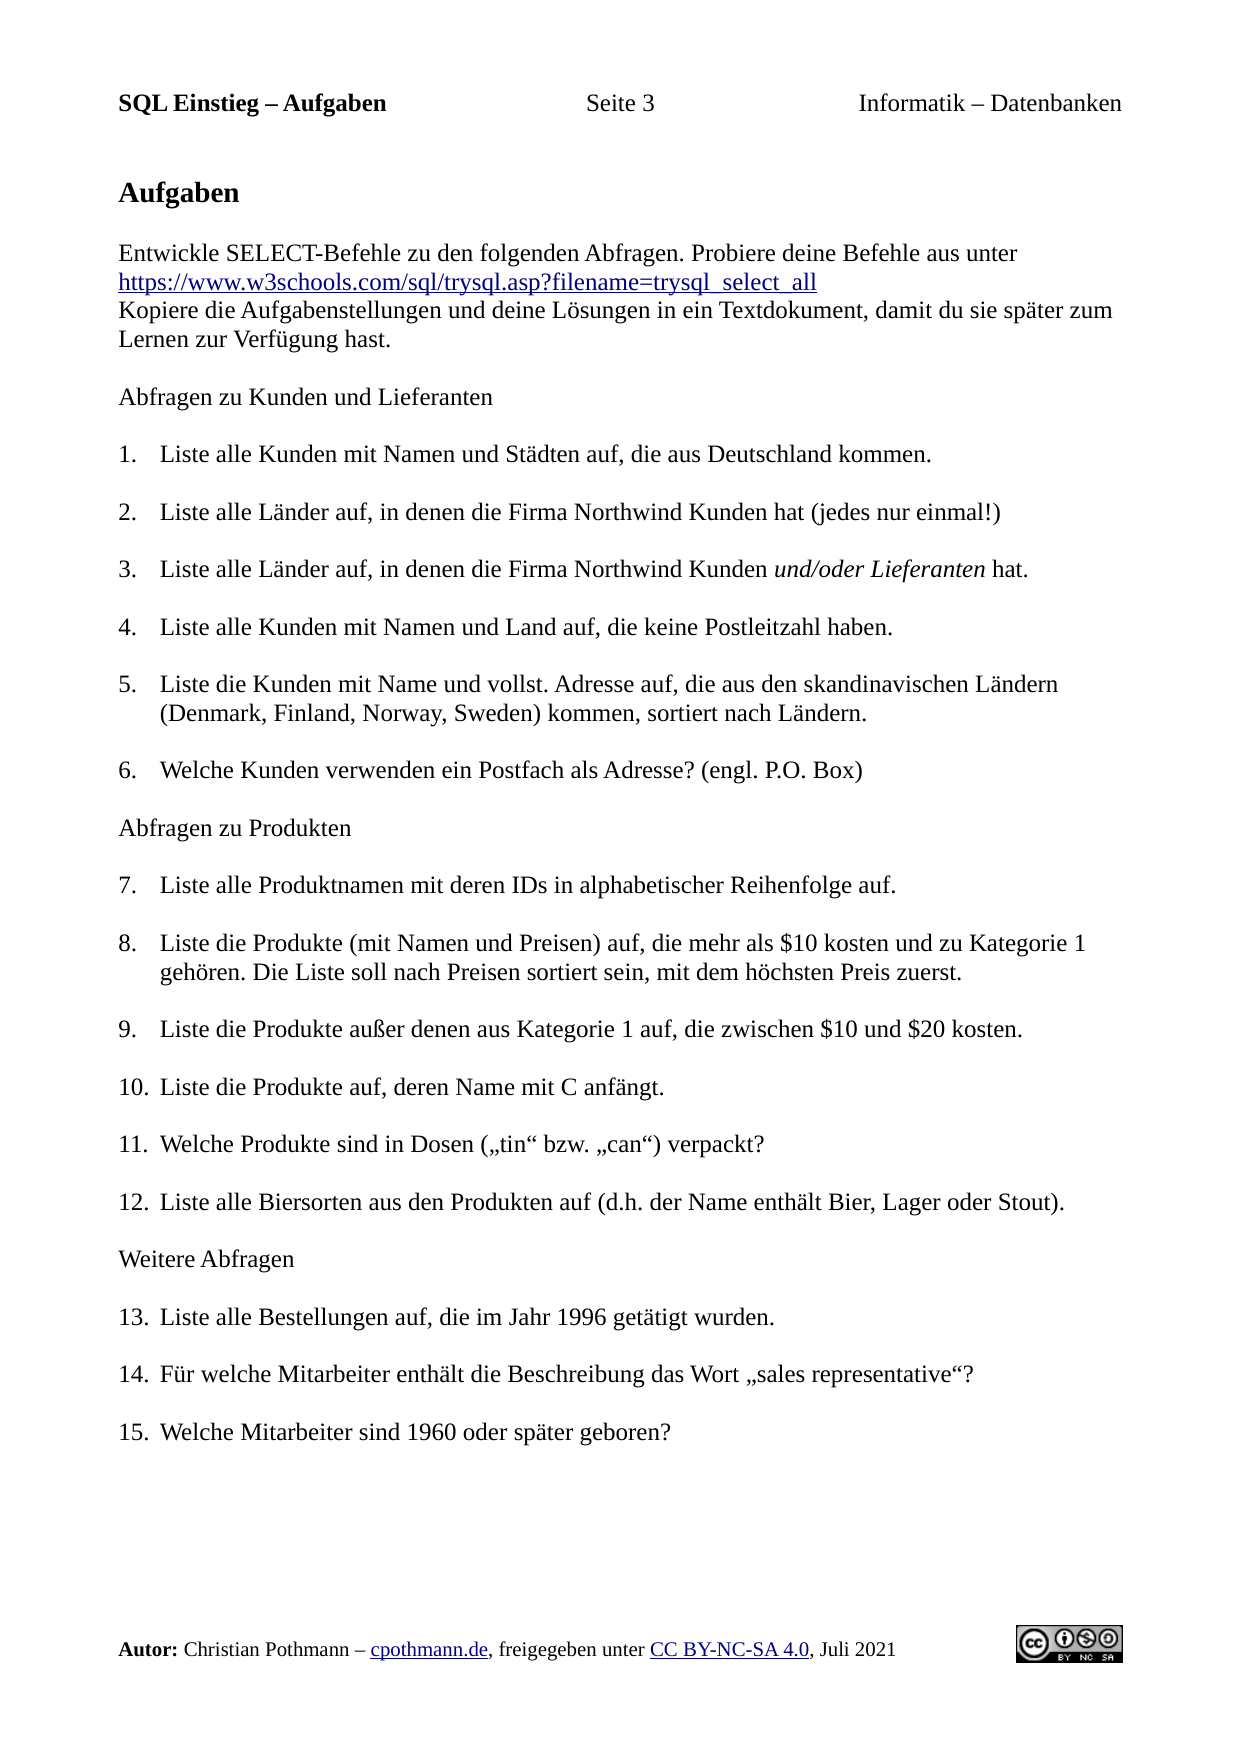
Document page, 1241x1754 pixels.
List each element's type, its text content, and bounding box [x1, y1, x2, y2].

text Autor: Christian Pothmann – cpothmann.de, freigegeben unter CC BY-NC-SA 4.0, Juli 2021 [118, 1637, 1016, 1661]
text Abfragen zu Produkten [118, 813, 1122, 842]
list Welche Produkte sind in Dosen („tin“ bzw. „can“) verpackt? [118, 1129, 1122, 1158]
list Welche Kunden verwenden ein Postfach als Adresse? (engl. P.O. Box) [118, 755, 1122, 784]
text Entwickle SELECT-Befehle zu den folgenden Abfragen. Probiere deine Befehle aus unter [118, 238, 1122, 267]
text Weitere Abfragen [118, 1244, 1122, 1273]
list Liste die Produkte auf, deren Name mit C anfängt. [118, 1072, 1122, 1100]
list Welche Mitarbeiter sind 1960 oder später geboren? [118, 1417, 1122, 1445]
text https://www.w3schools.com/sql/trysql.asp?filename=trysql_select_all [118, 267, 1122, 295]
list Für welche Mitarbeiter enthält die Beschreibung das Wort „sales representative“? [118, 1359, 1122, 1388]
list Liste alle Länder auf, in denen die Firma Northwind Kunden hat (jedes nur einmal!) [118, 497, 1122, 525]
list Liste alle Kunden mit Namen und Land auf, die keine Postleitzahl haben. [118, 612, 1122, 640]
text Kopiere die Aufgabenstellungen und deine Lösungen in ein Textdokument, damit du sie später zum Lernen zur Verfügung hast. [118, 295, 1122, 353]
list Liste alle Bestellungen auf, die im Jahr 1996 getätigt wurden. [118, 1302, 1122, 1330]
list Liste alle Biersorten aus den Produkten auf (d.h. der Name enthält Bier, Lager oder Stout). [118, 1187, 1122, 1215]
text Aufgaben [118, 176, 1122, 209]
list Liste die Produkte außer denen aus Kategorie 1 auf, die zwischen $10 und $20 kosten. [118, 1014, 1122, 1043]
list Liste die Produkte (mit Namen und Preisen) auf, die mehr als $10 kosten und zu Kategorie 1 gehören. Die Liste soll nach Preisen sortiert sein, mit dem höchsten Preis zuerst. [118, 928, 1122, 985]
list Liste alle Länder auf, in denen die Firma Northwind Kunden und/oder Lieferanten hat. [118, 554, 1122, 583]
picture [1016, 1625, 1123, 1663]
list Liste die Kunden mit Name und vollst. Adresse auf, die aus den skandinavischen Ländern (Denmark, Finland, Norway, Sweden) kommen, sortiert nach Ländern. [118, 669, 1122, 727]
text Abfragen zu Kunden und Lieferanten [118, 382, 1122, 410]
list Liste alle Produktnamen mit deren IDs in alphabetischer Reihenfolge auf. [118, 870, 1122, 899]
list Liste alle Kunden mit Namen und Städten auf, die aus Deutschland kommen. [118, 439, 1122, 468]
